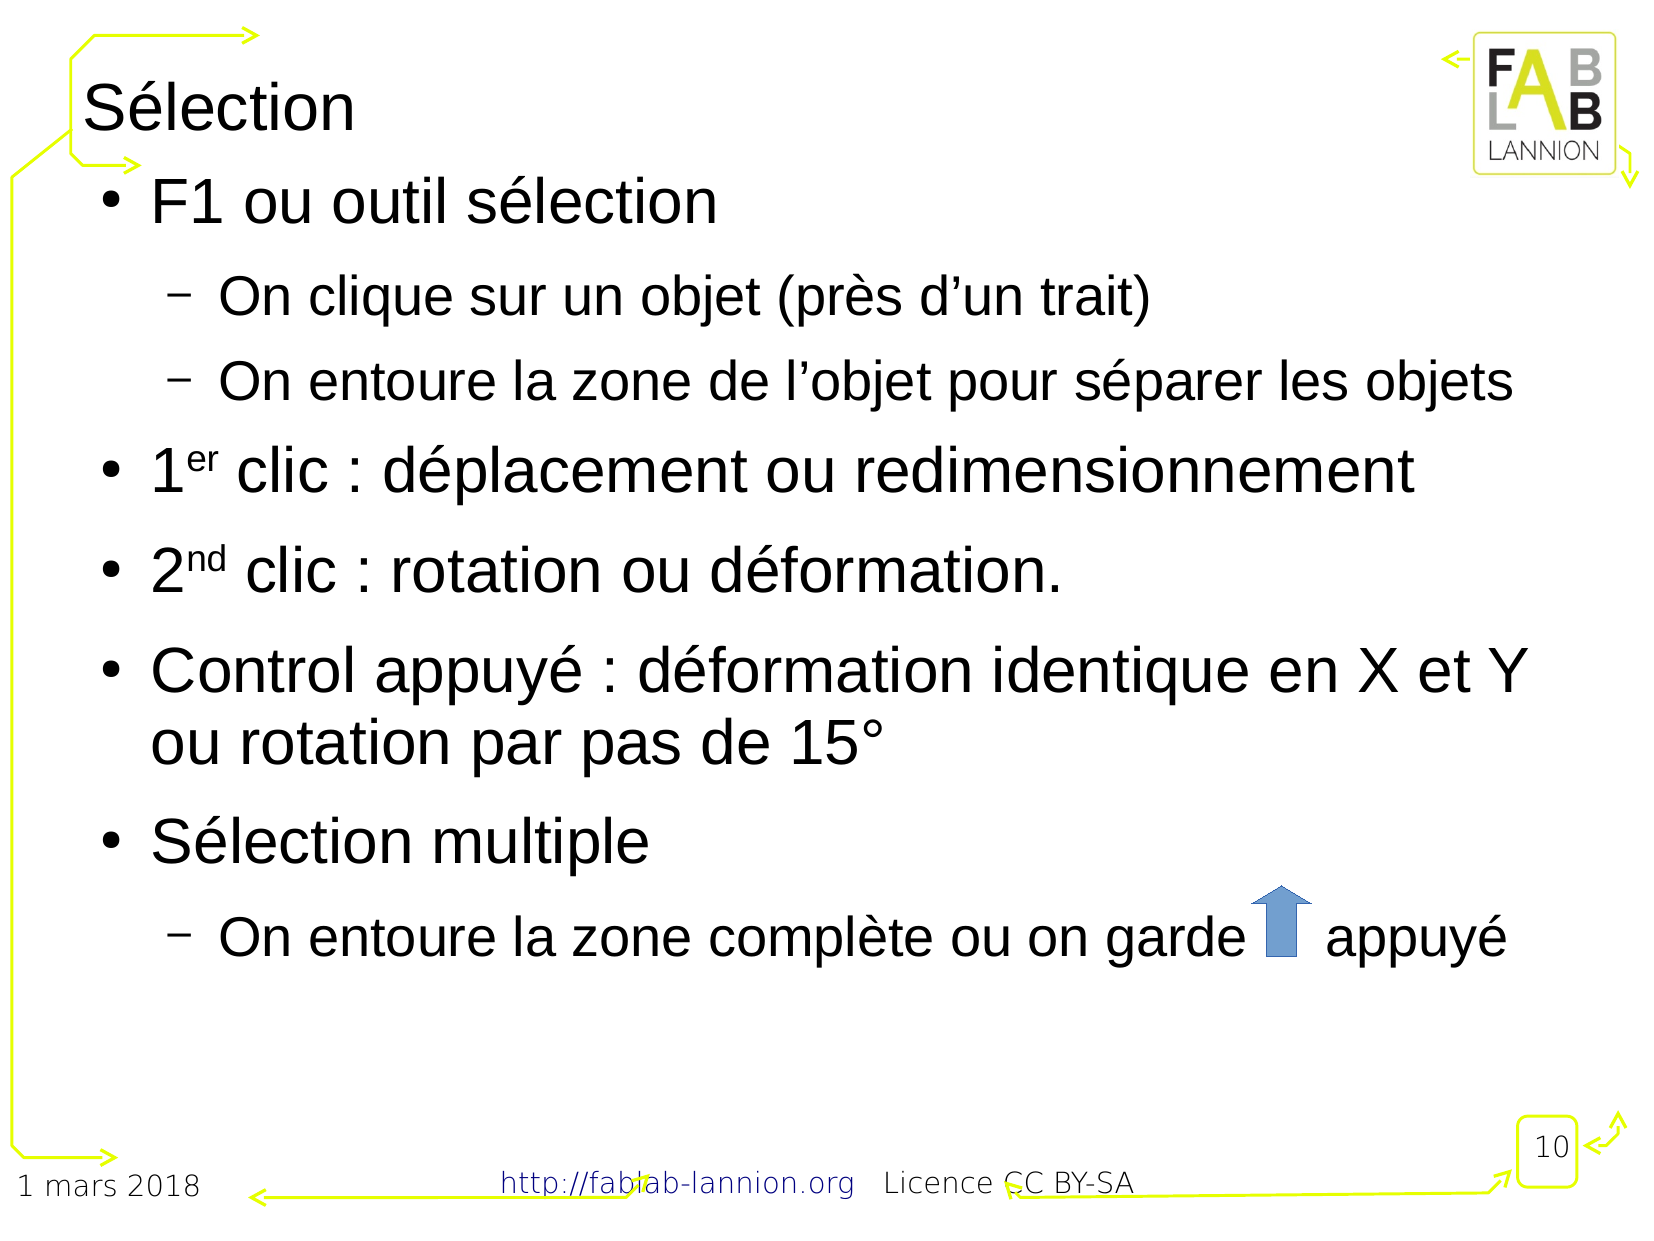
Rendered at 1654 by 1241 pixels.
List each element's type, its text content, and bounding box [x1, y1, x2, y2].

list F1 ou outil sélection On clique sur un objet (près d’un trait) On entoure la zone de l’objet pour séparer les objets 1er clic : déplacement ou redimensionnement 2nd clic : rotation ou déformation. Control appuyé : déformation identique en X et Y ou rotation par pas de 15° Sélection multiple On entoure la zone complète ou on garde appuyé [82, 165, 1571, 981]
title Sélection [82, 49, 1441, 165]
picture [1470, 29, 1619, 178]
text_box [1251, 885, 1312, 957]
